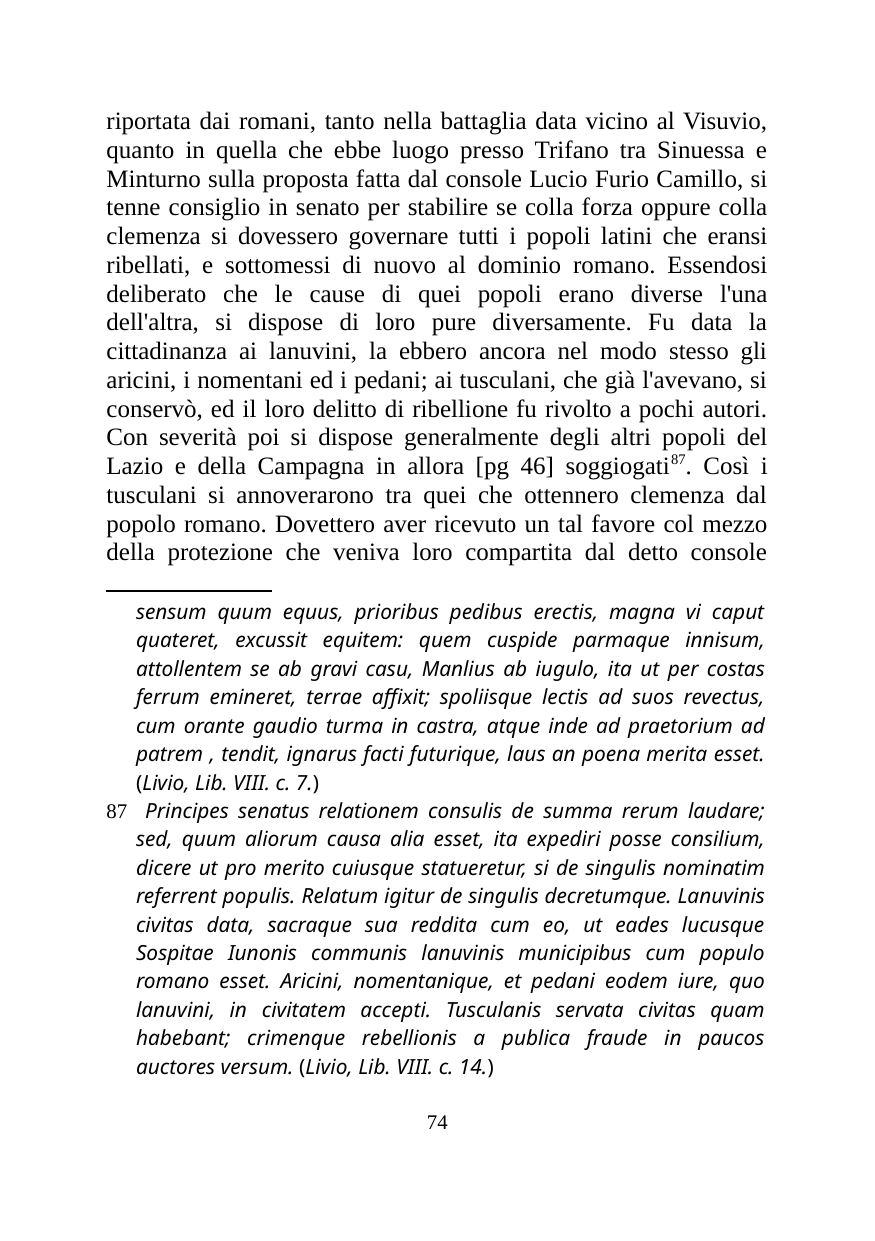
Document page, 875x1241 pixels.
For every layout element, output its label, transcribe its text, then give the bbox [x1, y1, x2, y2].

text Principes senatus relationem consulis de summa rerum laudare; sed, quum aliorum causa alia esset, ita expediri posse consilium, dicere ut pro merito cuiusque statueretur, si de singulis nominatim referrent populis. Relatum igitur de singulis decretumque. Lanuvinis civitas data, sacraque sua reddita cum eo, ut eades lucusque Sospitae Iunonis communis lanuvinis municipibus cum populo romano esset. Aricini, nomentanique, et pedani eodem iure, quo lanuvini, in civitatem accepti. Tusculanis servata civitas quam habebant; crimenque rebellionis a publica fraude in paucos auctores versum. (Livio, Lib. VIII. c. 14.) [106, 796, 768, 1080]
text riportata dai romani, tanto nella battaglia data vicino al Visuvio, quanto in quella che ebbe luogo presso Trifano tra Sinuessa e Minturno sulla proposta fatta dal console Lucio Furio Camillo, si tenne consiglio in senato per stabilire se colla forza oppure colla clemenza si dovessero governare tutti i popoli latini che eransi ribellati, e sottomessi di nuovo al dominio romano. Essendosi deliberato che le cause di quei popoli erano diverse l'una dell'altra, si dispose di loro pure diversamente. Fu data la cittadinanza ai lanuvini, la ebbero ancora nel modo stesso gli aricini, i nomentani ed i pedani; ai tusculani, che già l'avevano, si conservò, ed il loro delitto di ribellione fu rivolto a pochi autori. Con severità poi si dispose generalmente degli altri popoli del Lazio e della Campagna in allora [pg 46] soggiogati. Così i tusculani si annoverarono tra quei che ottennero clemenza dal popolo romano. Dovettero aver ricevuto un tal favore col mezzo della protezione che veniva loro compartita dal detto console [106, 106, 768, 566]
text sensum quum equus, prioribus pedibus erectis, magna vi caput quateret, excussit equitem: quem cuspide parmaque innisum, attollentem se ab gravi casu, Manlius ab iugulo, ita ut per costas ferrum emineret, terrae affixit; spoliisque lectis ad suos revectus, cum orante gaudio turma in castra, atque inde ad praetorium ad patrem , tendit, ignarus facti futurique, laus an poena merita esset. (Livio, Lib. VIII. c. 7.) [106, 597, 768, 796]
